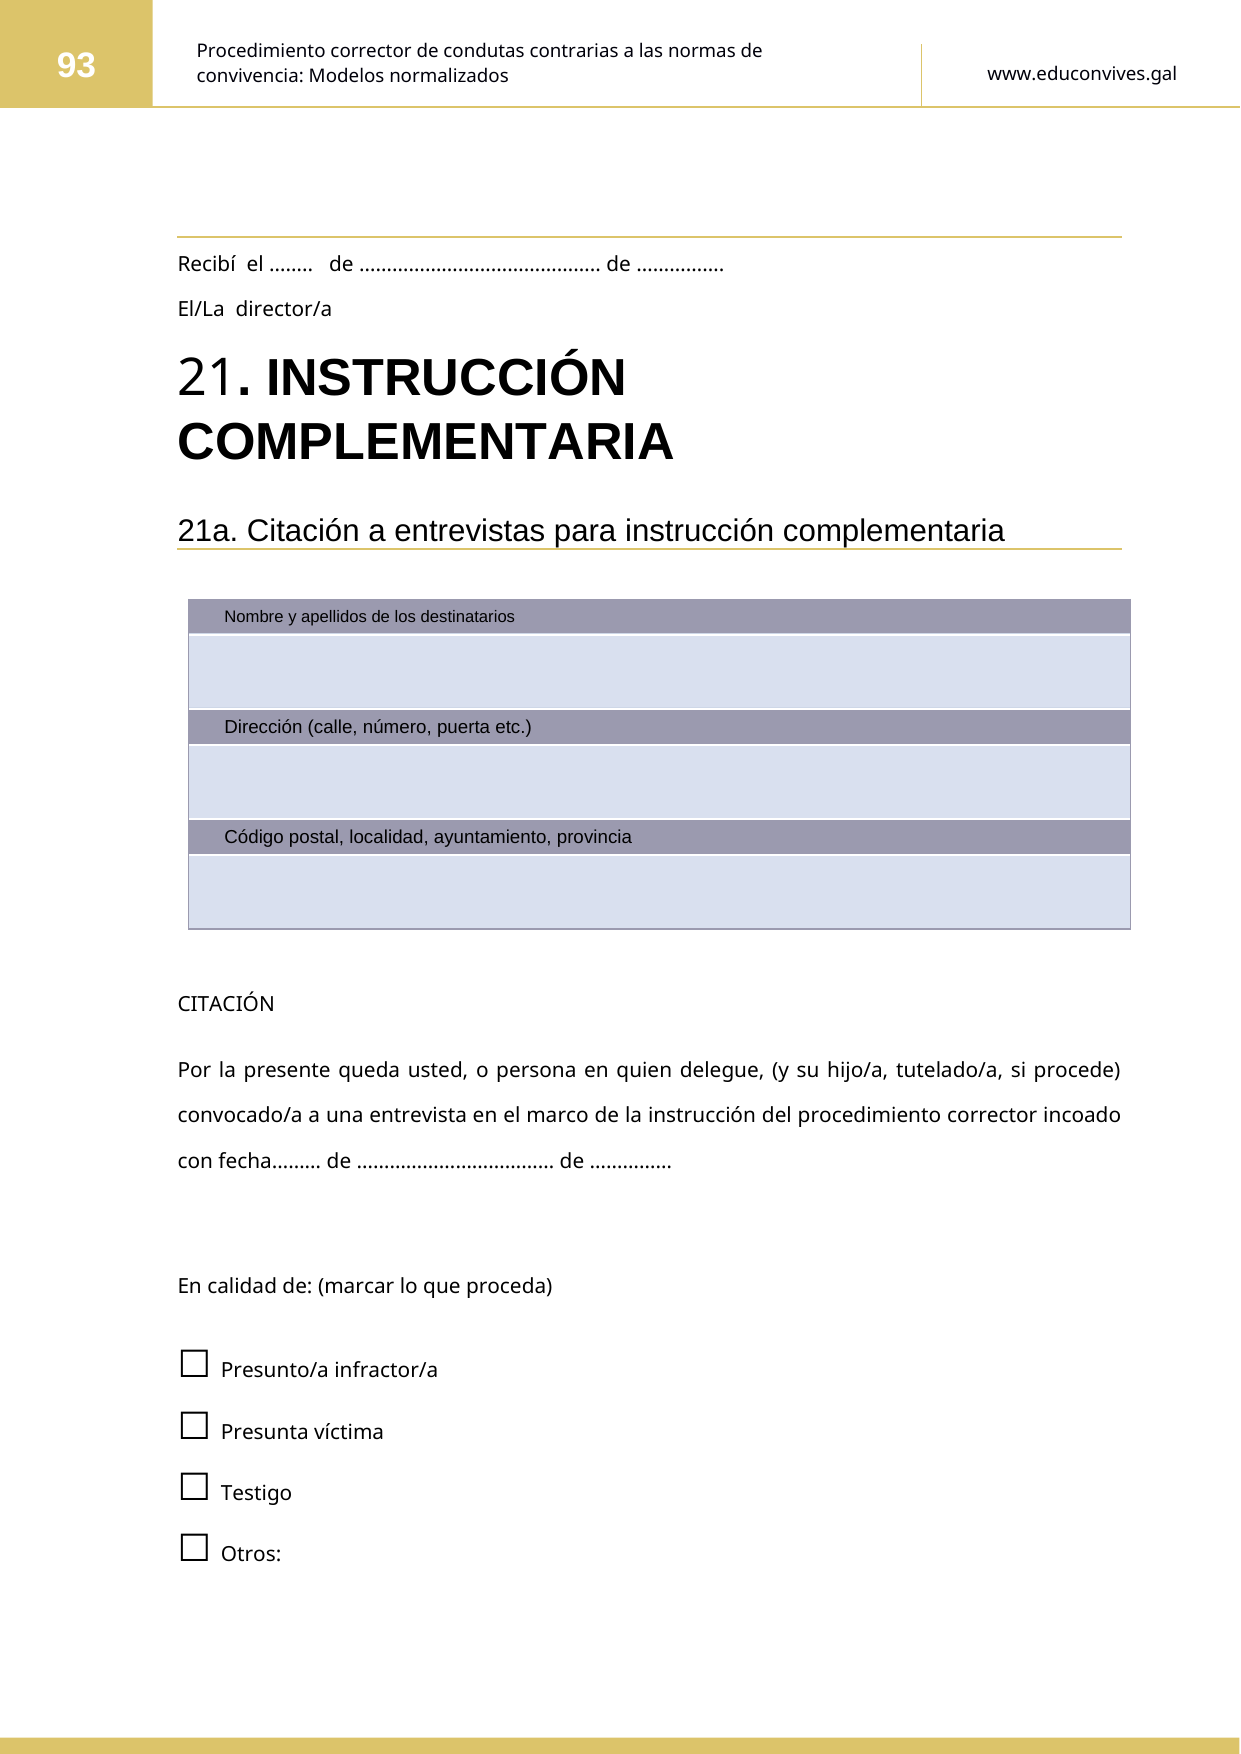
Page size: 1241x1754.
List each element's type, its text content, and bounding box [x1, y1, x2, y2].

text Por la presente queda usted, o persona en quien delegue, (y su hijo/a, tutelado/a, si procede) convocado/a a una entrevista en el marco de la instrucción del procedimiento corrector incoado con fecha……… de ……………………………… de …………… [177, 1055, 1122, 1174]
title 21. INSTRUCCIÓN COMPLEMENTARIA [177, 339, 1122, 470]
text ☐ Testigo [177, 1460, 1122, 1511]
table_cell [189, 856, 1130, 928]
subtitle 21a. Citación a entrevistas para instrucción complementaria [177, 512, 1122, 548]
text ☐ Presunta víctima [177, 1399, 1122, 1450]
table_cell Dirección (calle, número, puerta etc.) [189, 710, 1130, 744]
text CITACIÓN [177, 989, 1122, 1017]
text Recibí el …….. de …………………………………….. de ……………. [177, 238, 1122, 277]
table_cell Código postal, localidad, ayuntamiento, provincia [189, 820, 1130, 854]
text En calidad de: (marcar lo que proceda) [177, 1271, 1122, 1300]
text ☐ Otros: [177, 1521, 1122, 1572]
text ☐ Presunto/a infractor/a [177, 1338, 1122, 1389]
table_cell [189, 636, 1130, 707]
text El/La director/a [177, 294, 1122, 323]
table_header Nombre y apellidos de los destinatarios [189, 600, 1130, 633]
table_cell [189, 746, 1130, 818]
